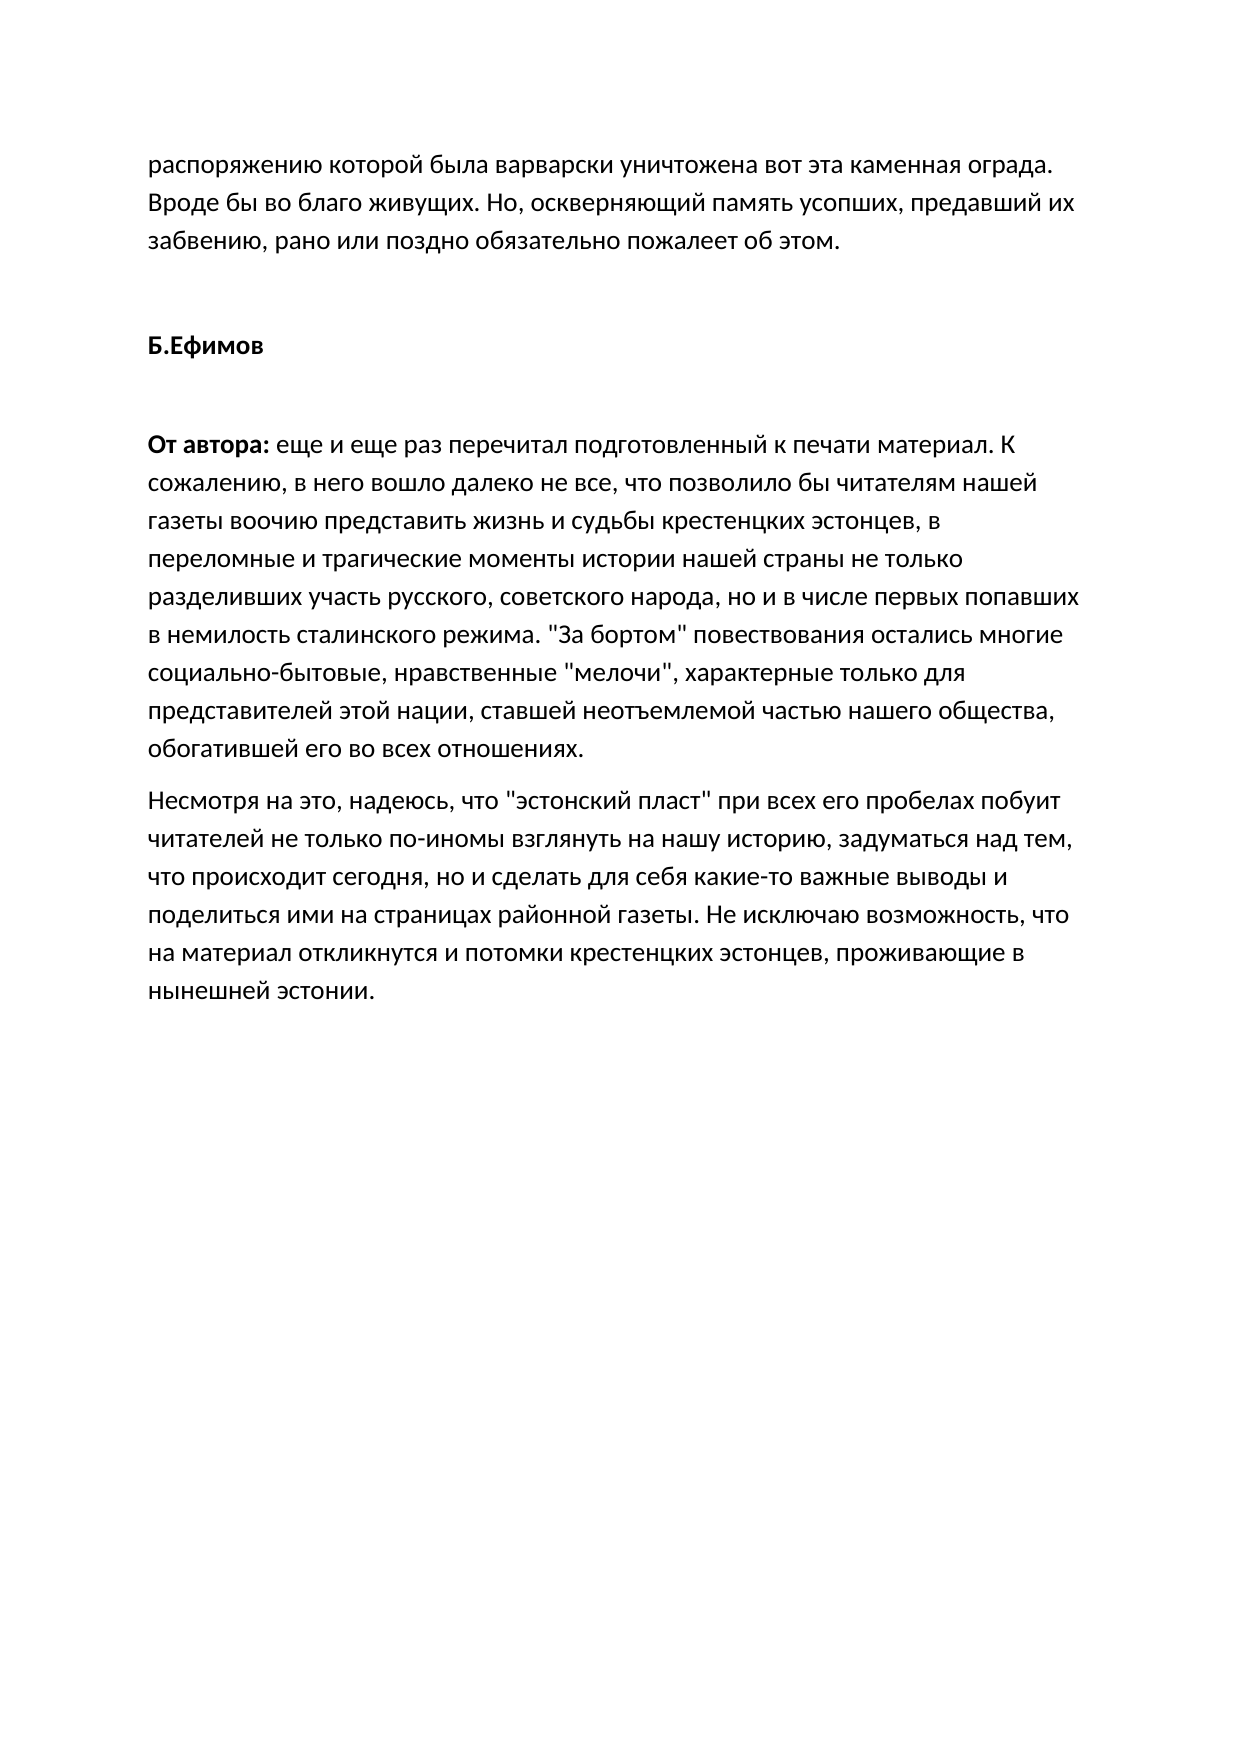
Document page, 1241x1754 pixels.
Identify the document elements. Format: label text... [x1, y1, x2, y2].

text От автора: еще и еще раз перечитал подготовленный к печати материал. К сожалению, в него вошло далеко не все, что позволило бы читателям нашей газеты воочию представить жизнь и судьбы крестенцких эстонцев, в переломные и трагические моменты истории нашей страны не только разделивших участь русского, советского народа, но и в числе первых попавших в немилость сталинского режима. "За бортом" повествования остались многие социально-бытовые, нравственные "мелочи", характерные только для представителей этой нации, ставшей неотъемлемой частью нашего общества, обогатившей его во всех отношениях. [148, 428, 1093, 764]
text распоряжению которой была варварски уничтожена вот эта каменная ограда. Вроде бы во благо живущих. Но, оскверняющий память усопших, предавший их забвению, рано или поздно обязательно пожалеет об этом. [148, 148, 1093, 256]
text Несмотря на это, надеюсь, что "эстонский пласт" при всех его пробелах побуит читателей не только по-иномы взглянуть на нашу историю, задуматься над тем, что происходит сегодня, но и сделать для себя какие-то важные выводы и поделиться ими на страницах районной газеты. Не исключаю возможность, что на материал откликнутся и потомки крестенцких эстонцев, проживающие в нынешней эстонии. [148, 783, 1093, 1006]
text Б.Ефимов [148, 328, 1093, 361]
